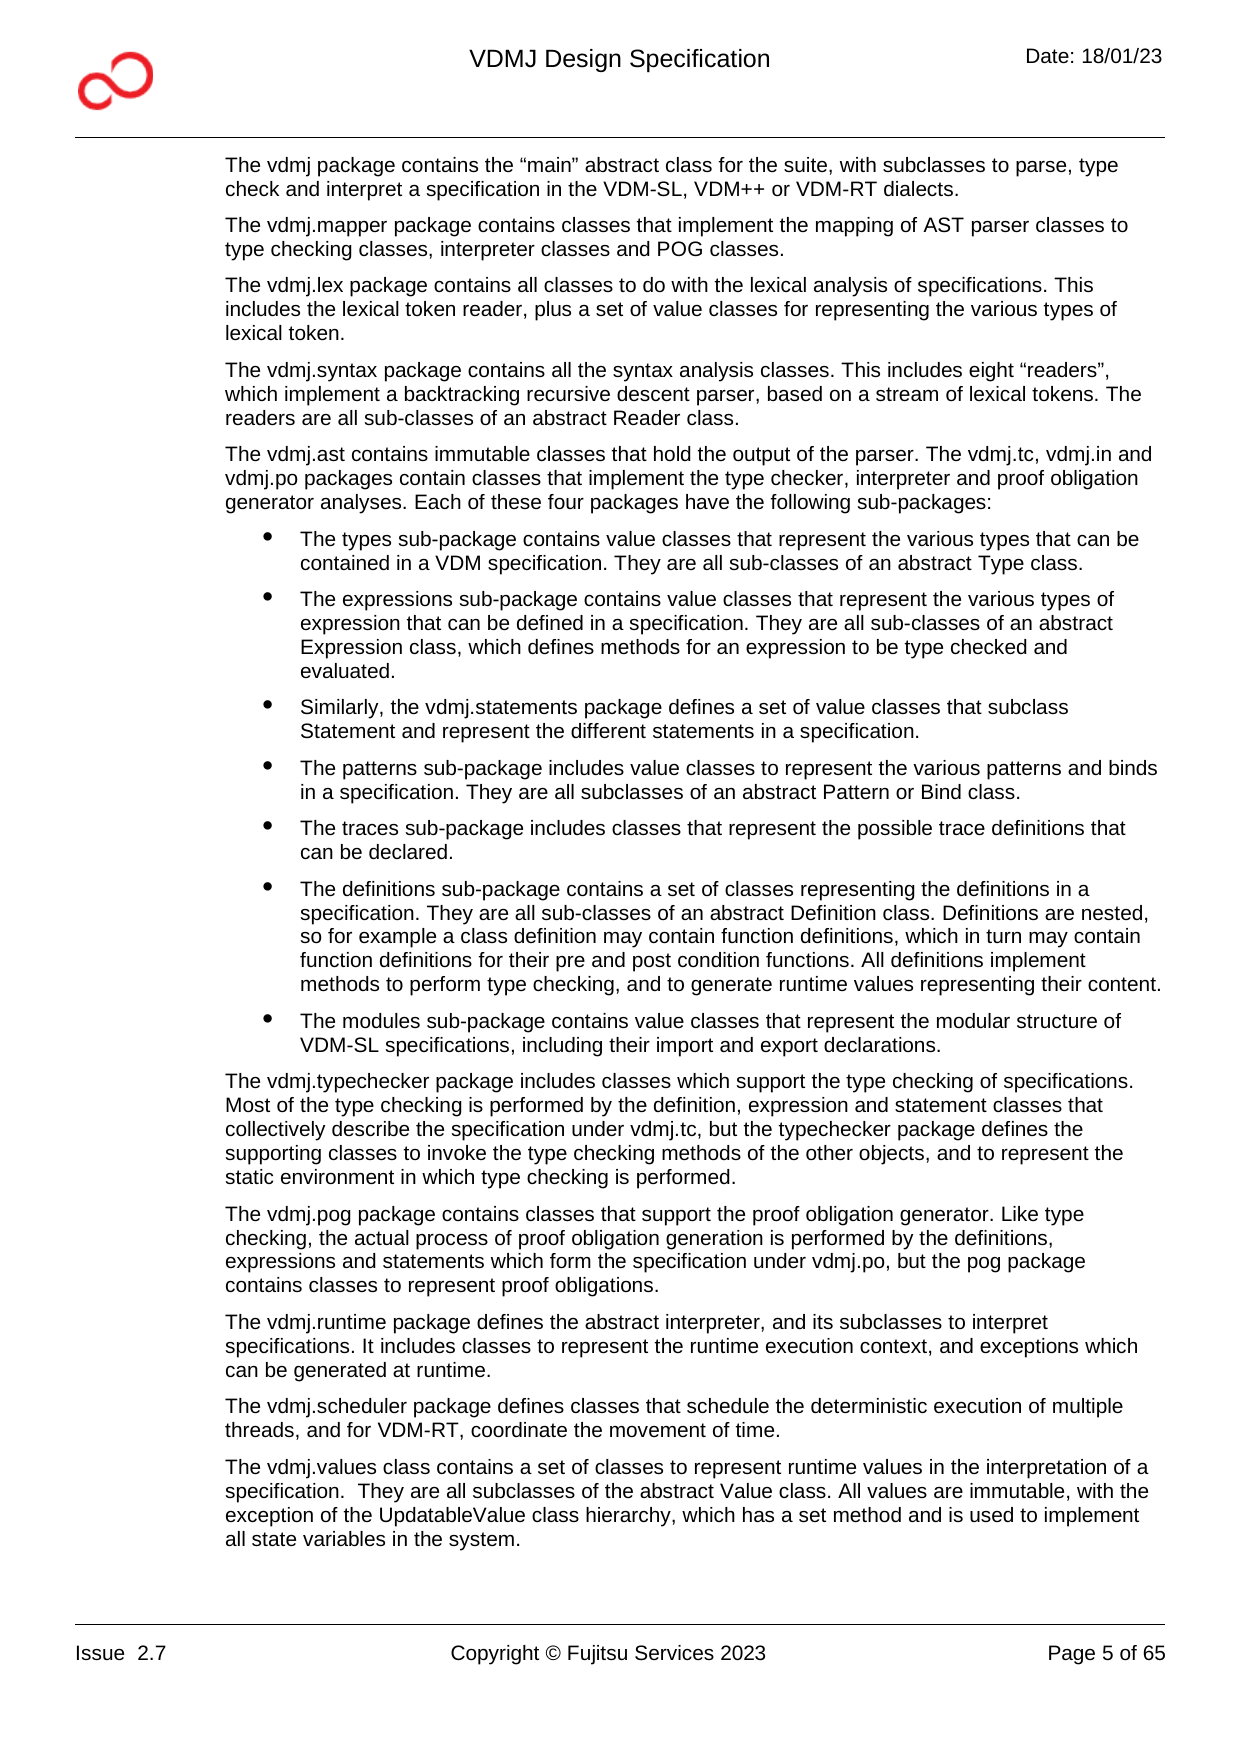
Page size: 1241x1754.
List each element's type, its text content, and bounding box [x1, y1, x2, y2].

text The vdmj.values class contains a set of classes to represent runtime values in the interpretation of a specification. They are all subclasses of the abstract Value class. All values are immutable, with the exception of the UpdatableValue class hierarchy, which has a set method and is used to implement all state variables in the system. [225, 1455, 1165, 1551]
list Similarly, the vdmj.statements package defines a set of value classes that subclass Statement and represent the different statements in a specification. [262, 696, 1165, 743]
picture [78, 44, 153, 120]
text The vdmj.pog package contains classes that support the proof obligation generator. Like type checking, the actual process of proof obligation generation is performed by the definitions, expressions and statements which form the specification under vdmj.po, but the pog package contains classes to represent proof obligations. [225, 1202, 1165, 1298]
text The vdmj.runtime package defines the abstract interpreter, and its subclasses to interpret specifications. It includes classes to represent the runtime execution context, and exceptions which can be generated at runtime. [225, 1310, 1165, 1382]
list The patterns sub-package includes value classes to represent the various patterns and binds in a specification. They are all subclasses of an abstract Pattern or Bind class. [262, 756, 1165, 804]
text The vdmj.ast contains immutable classes that hold the output of the parser. The vdmj.tc, vdmj.in and vdmj.po packages contain classes that implement the type checker, interpreter and proof obligation generator analyses. Each of these four packages have the following sub-packages: [225, 442, 1165, 514]
text The vdmj package contains the “main” abstract class for the suite, with subclasses to parse, type check and interpret a specification in the VDM-SL, VDM++ or VDM-RT dialects. [225, 153, 1165, 201]
list The modules sub-package contains value classes that represent the modular structure of VDM-SL specifications, including their import and export declarations. [262, 1009, 1165, 1057]
text The vdmj.lex package contains all classes to do with the lexical analysis of specifications. This includes the lexical token reader, plus a set of value classes for representing the various types of lexical token. [225, 274, 1165, 346]
list The definitions sub-package contains a set of classes representing the definitions in a specification. They are all sub-classes of an abstract Definition class. Definitions are nested, so for example a class definition may contain function definitions, which in turn may contain function definitions for their pre and post condition functions. All definitions implement methods to perform type checking, and to generate runtime values representing their content. [262, 877, 1165, 997]
text The vdmj.mapper package contains classes that implement the mapping of AST parser classes to type checking classes, interpreter classes and POG classes. [225, 213, 1165, 261]
list The traces sub-package includes classes that represent the possible trace definitions that can be declared. [262, 816, 1165, 864]
list The expressions sub-package contains value classes that represent the various types of expression that can be defined in a specification. They are all sub-classes of an abstract Expression class, which defines methods for an expression to be type checked and evaluated. [262, 587, 1165, 683]
text The vdmj.typechecker package includes classes which support the type checking of specifications. Most of the type checking is performed by the definition, expression and statement classes that collectively describe the specification under vdmj.tc, but the typechecker package defines the supporting classes to invoke the type checking methods of the other objects, and to represent the static environment in which type checking is performed. [225, 1069, 1165, 1189]
text The vdmj.syntax package contains all the syntax analysis classes. This includes eight “readers”, which implement a backtracking recursive descent parser, based on a stream of lexical tokens. The readers are all sub-classes of an abstract Reader class. [225, 358, 1165, 430]
list The types sub-package contains value classes that represent the various types that can be contained in a VDM specification. They are all sub-classes of an abstract Type class. [262, 527, 1165, 575]
text The vdmj.scheduler package defines classes that schedule the deterministic execution of multiple threads, and for VDM-RT, coordinate the movement of time. [225, 1394, 1165, 1442]
